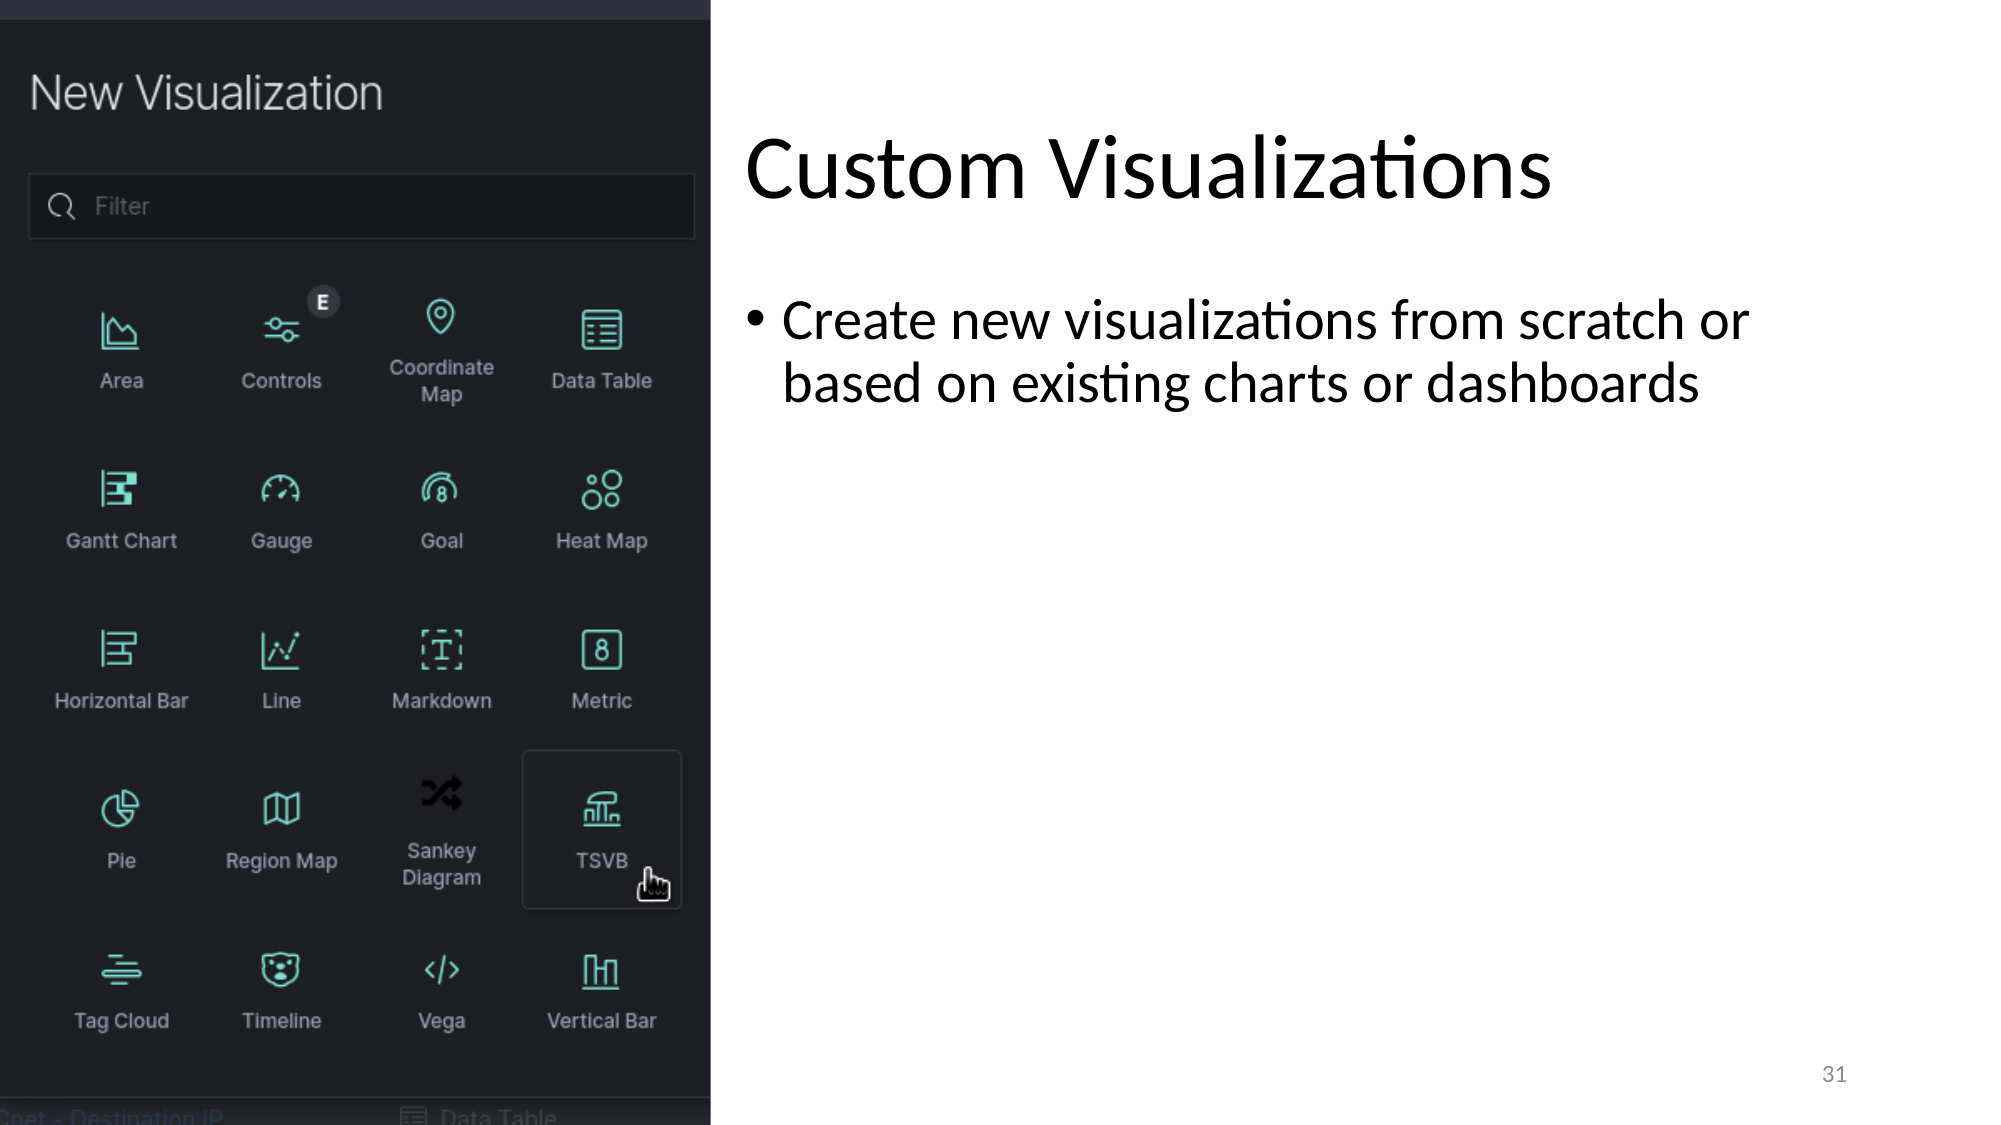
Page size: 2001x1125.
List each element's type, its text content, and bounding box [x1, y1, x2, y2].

slide_number [1412, 1042, 1863, 1103]
picture [0, 0, 711, 1125]
title Custom Visualizations [730, 59, 1968, 278]
list Create new visualizations from scratch or based on existing charts or dashboards [730, 281, 1863, 996]
